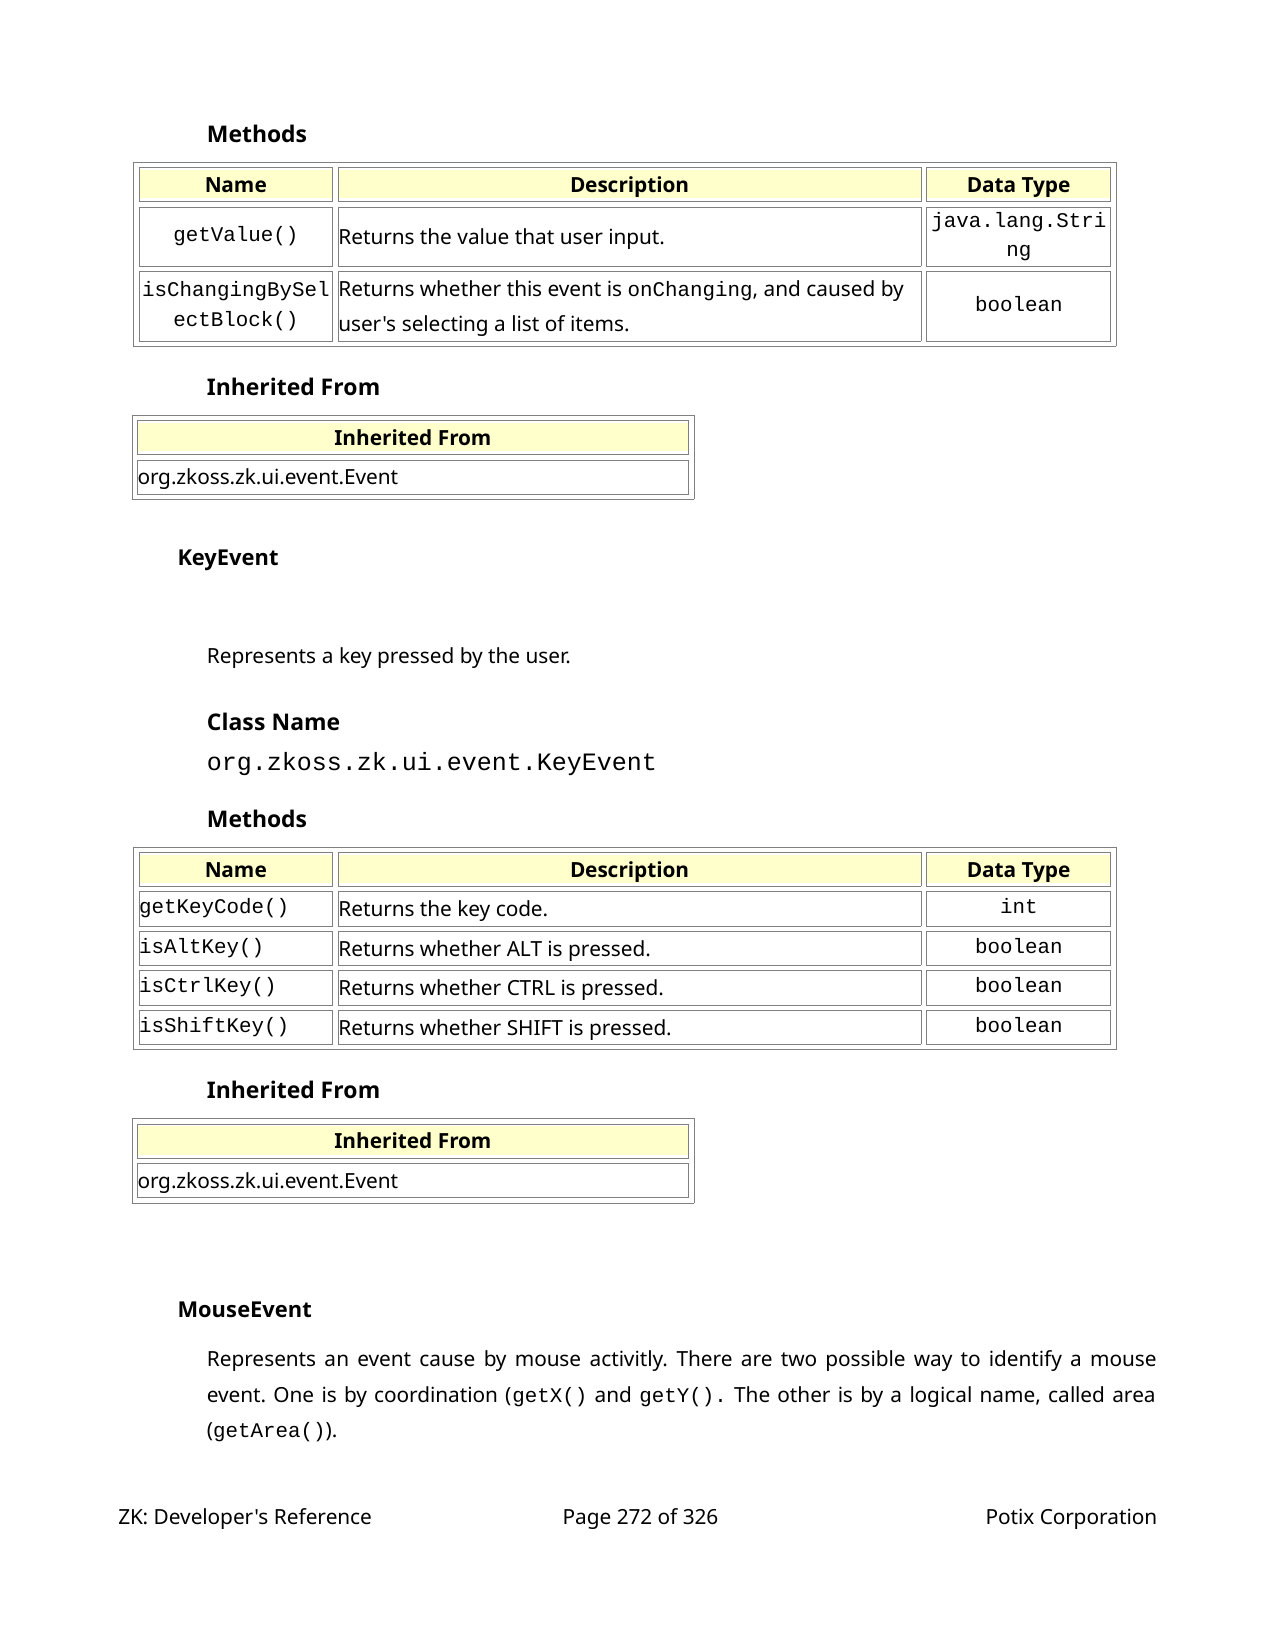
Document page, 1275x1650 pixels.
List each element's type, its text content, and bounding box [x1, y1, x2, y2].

table_cell int [924, 886, 1113, 926]
table_cell getKeyCode() [136, 886, 335, 926]
table_cell boolean [924, 266, 1113, 341]
table_cell Returns the value that user input. [335, 201, 924, 266]
subtitle Methods [207, 803, 1157, 834]
table_header Data Type [924, 163, 1113, 201]
table_cell org.zkoss.zk.ui.event.Event [134, 1158, 691, 1197]
text org.zkoss.zk.ui.event.KeyEvent [207, 749, 1157, 778]
table_cell Returns whether SHIFT is pressed. [335, 1005, 924, 1044]
table_cell Returns whether CTRL is pressed. [335, 965, 924, 1004]
table_header Description [335, 848, 924, 886]
table_header Name [136, 848, 335, 886]
table_cell getValue() [136, 201, 335, 266]
table_header Inherited From [134, 416, 691, 454]
table_cell boolean [924, 926, 1113, 965]
table_cell boolean [924, 965, 1113, 1004]
table_cell java.lang.String [924, 201, 1113, 266]
table_cell isShiftKey() [136, 1005, 335, 1044]
table_cell Returns the key code. [335, 886, 924, 926]
subtitle Class Name [207, 706, 1157, 737]
table_cell isChangingBySelectBlock() [136, 266, 335, 341]
table_header Name [136, 163, 335, 201]
table_cell isCtrlKey() [136, 965, 335, 1004]
subtitle KeyEvent [177, 542, 1157, 572]
table_header Inherited From [134, 1119, 691, 1158]
subtitle Inherited From [207, 1074, 1157, 1106]
subtitle Methods [207, 118, 1157, 149]
table_cell org.zkoss.zk.ui.event.Event [134, 454, 691, 494]
subtitle MouseEvent [177, 1294, 1157, 1324]
table_cell Returns whether ALT is pressed. [335, 926, 924, 965]
table_cell isAltKey() [136, 926, 335, 965]
text Represents an event cause by mouse activitly. There are two possible way to identify a mouse event. One is by coordination (getX() and getY(). The other is by a logical name, called area (getArea()). [207, 1344, 1157, 1444]
table_cell boolean [924, 1005, 1113, 1044]
subtitle Inherited From [207, 371, 1157, 402]
text Represents a key pressed by the user. [207, 641, 1157, 669]
table_header Description [335, 163, 924, 201]
table_header Data Type [924, 848, 1113, 886]
table_cell Returns whether this event is onChanging, and caused by user's selecting a list of items. [335, 266, 924, 341]
